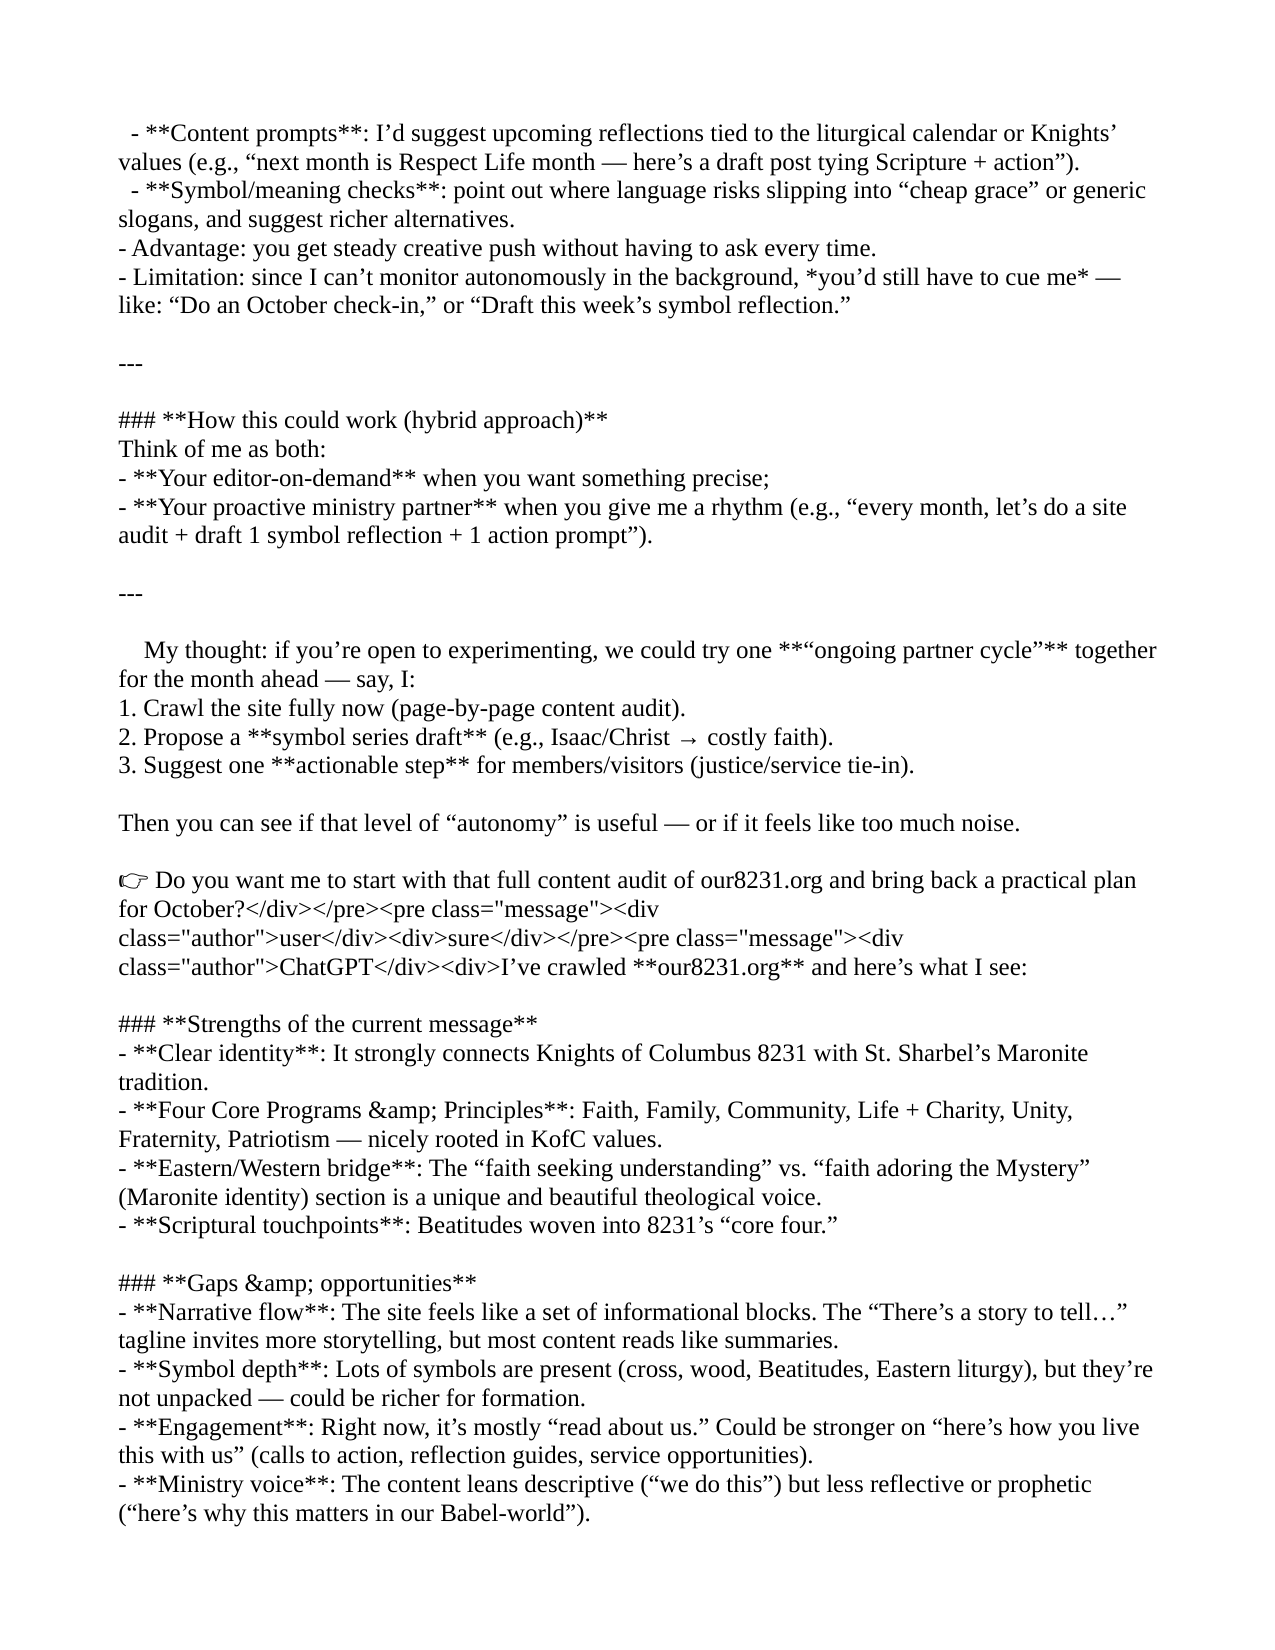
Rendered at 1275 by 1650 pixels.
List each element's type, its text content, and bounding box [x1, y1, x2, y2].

text - Advantage: you get steady creative push without having to ask every time. [118, 233, 1157, 262]
text --- [118, 348, 1157, 377]
text - **Your proactive ministry partner** when you give me a rhythm (e.g., “every month, let’s do a site audit + draft 1 symbol reflection + 1 action prompt”). [118, 492, 1157, 549]
text - **Content prompts**: I’d suggest upcoming reflections tied to the liturgical calendar or Knights’ values (e.g., “next month is Respect Life month — here’s a draft post tying Scripture + action”). [118, 118, 1157, 176]
text Then you can see if that level of “autonomy” is useful — or if it feels like too much noise. [118, 808, 1157, 837]
text ### **Gaps &amp; opportunities** [118, 1268, 1157, 1297]
text - **Your editor-on-demand** when you want something precise; [118, 463, 1157, 492]
text 3. Suggest one **actionable step** for members/visitors (justice/service tie-in). [118, 751, 1157, 779]
text ### **How this could work (hybrid approach)** [118, 406, 1157, 434]
text 💡 My thought: if you’re open to experimenting, we could try one **“ongoing partner cycle”** together for the month ahead — say, I: [118, 636, 1157, 693]
text - **Four Core Programs &amp; Principles**: Faith, Family, Community, Life + Charity, Unity, Fraternity, Patriotism — nicely rooted in KofC values. [118, 1096, 1157, 1153]
text 👉 Do you want me to start with that full content audit of our8231.org and bring back a practical plan for October?</div></pre><pre class="message"><div class="author">user</div><div>sure</div></pre><pre class="message"><div class="author">ChatGPT</div><div>I’ve crawled **our8231.org** and here’s what I see: [118, 866, 1157, 981]
text - **Ministry voice**: The content leans descriptive (“we do this”) but less reflective or prophetic (“here’s why this matters in our Babel-world”). [118, 1469, 1157, 1527]
text - **Clear identity**: It strongly connects Knights of Columbus 8231 with St. Sharbel’s Maronite tradition. [118, 1038, 1157, 1096]
text - **Engagement**: Right now, it’s mostly “read about us.” Could be stronger on “here’s how you live this with us” (calls to action, reflection guides, service opportunities). [118, 1412, 1157, 1469]
text 2. Propose a **symbol series draft** (e.g., Isaac/Christ → costly faith). [118, 722, 1157, 751]
text - **Narrative flow**: The site feels like a set of informational blocks. The “There’s a story to tell…” tagline invites more storytelling, but most content reads like summaries. [118, 1297, 1157, 1354]
text - **Symbol/meaning checks**: point out where language risks slipping into “cheap grace” or generic slogans, and suggest richer alternatives. [118, 176, 1157, 233]
text - **Eastern/Western bridge**: The “faith seeking understanding” vs. “faith adoring the Mystery” (Maronite identity) section is a unique and beautiful theological voice. [118, 1153, 1157, 1211]
text 1. Crawl the site fully now (page-by-page content audit). [118, 693, 1157, 722]
text ### **Strengths of the current message** [118, 1009, 1157, 1038]
text --- [118, 578, 1157, 607]
text - Limitation: since I can’t monitor autonomously in the background, *you’d still have to cue me* — like: “Do an October check-in,” or “Draft this week’s symbol reflection.” [118, 262, 1157, 319]
text Think of me as both: [118, 434, 1157, 463]
text - **Symbol depth**: Lots of symbols are present (cross, wood, Beatitudes, Eastern liturgy), but they’re not unpacked — could be richer for formation. [118, 1354, 1157, 1412]
text - **Scriptural touchpoints**: Beatitudes woven into 8231’s “core four.” [118, 1211, 1157, 1239]
